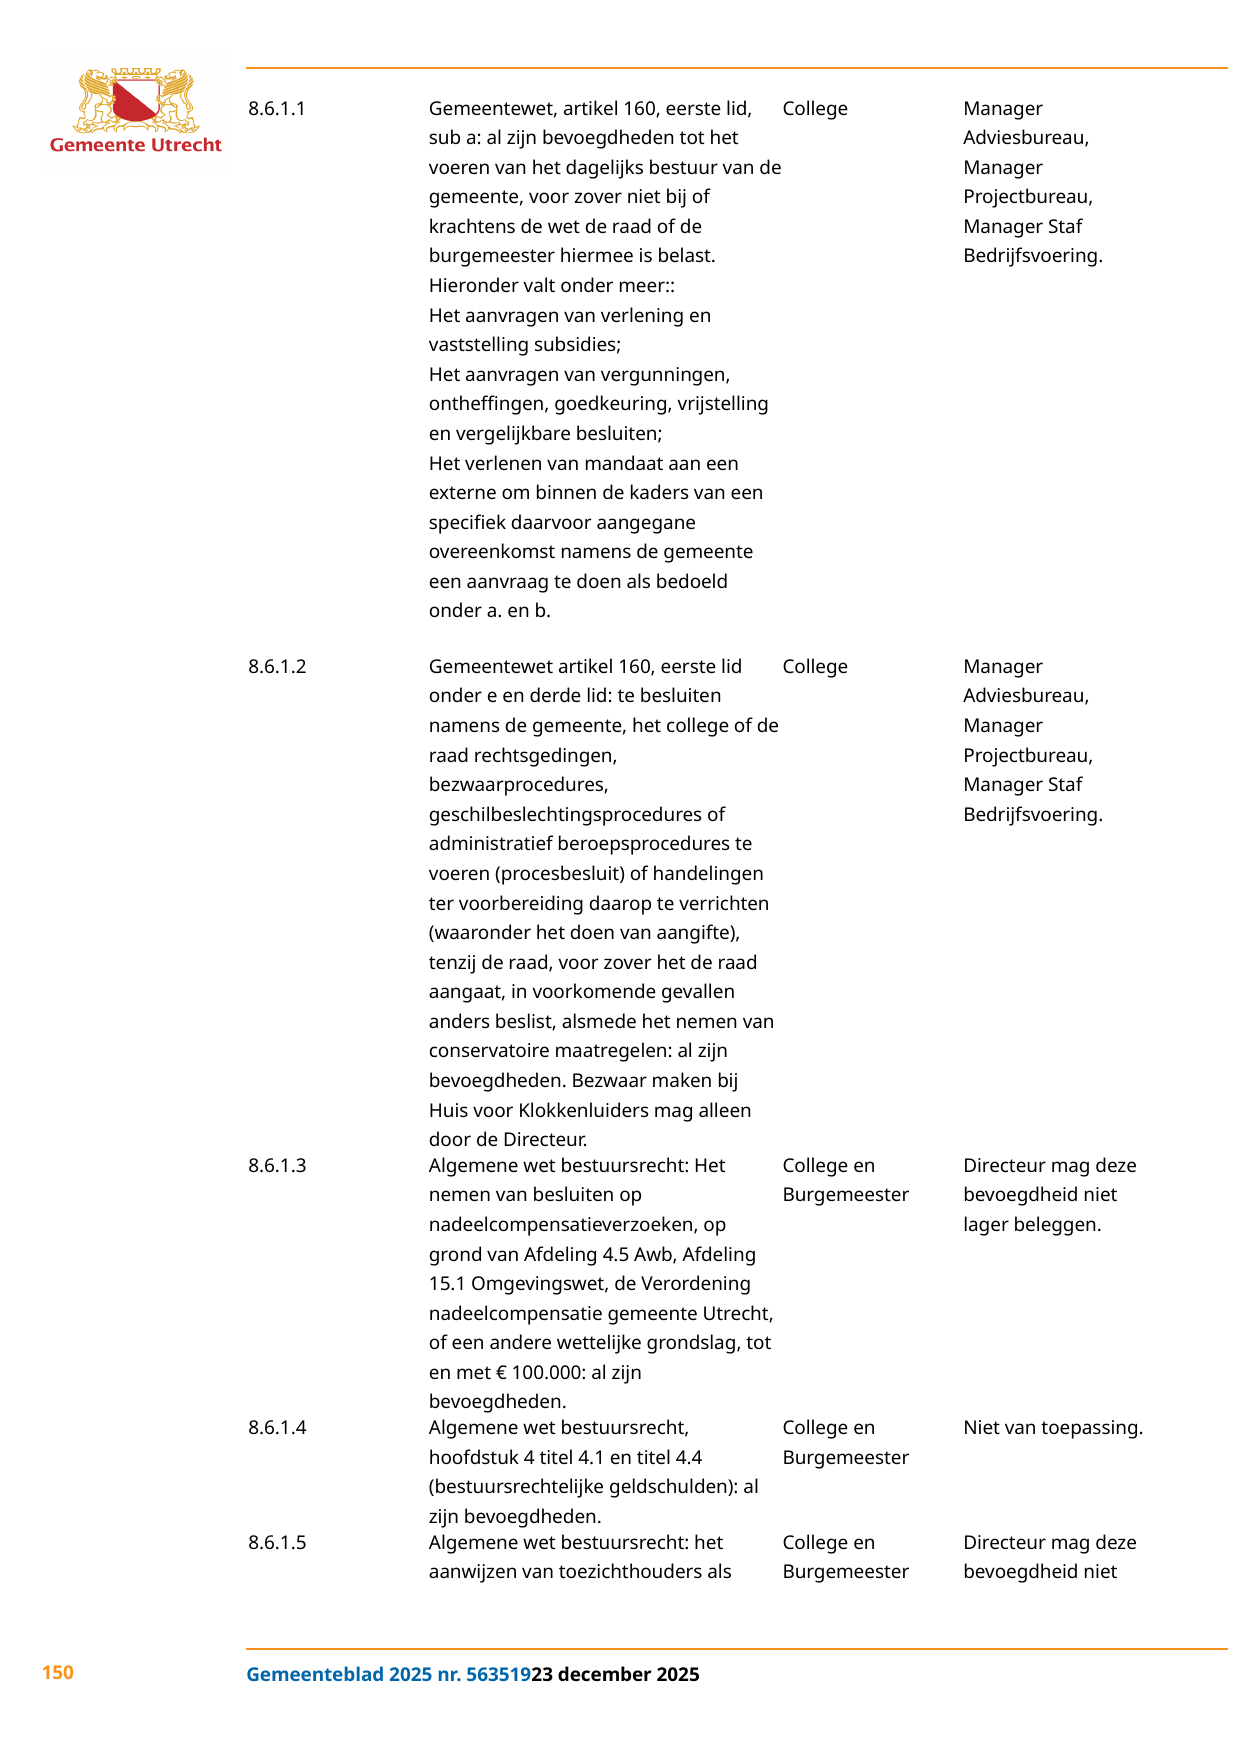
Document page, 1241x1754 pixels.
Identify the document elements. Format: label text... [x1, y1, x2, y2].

table_cell Directeur mag deze bevoegdheid niet [963, 1529, 1152, 1584]
table_cell 8.6.1.2 [248, 653, 429, 1152]
table_cell Gemeentewet artikel 160, eerste lid onder e en derde lid: te besluiten namens de gemeente, het college of de raad rechtsgedingen, bezwaarprocedures, geschilbeslechtingsprocedures of administratief beroepsprocedures te voeren (procesbesluit) of handelingen ter voorbereiding daarop te verrichten (waaronder het doen van aangifte), tenzij de raad, voor zover het de raad aangaat, in voorkomende gevallen anders beslist, alsmede het nemen van conservatoire maatregelen: al zijn bevoegdheden. Bezwaar maken bij Huis voor Klokkenluiders mag alleen door de Directeur. [429, 653, 782, 1152]
table_cell 8.6.1.4 [248, 1415, 429, 1529]
table_cell Manager Adviesbureau, Manager Projectbureau, Manager Staf Bedrijfsvoering. [963, 95, 1152, 653]
table_cell Algemene wet bestuursrecht: het aanwijzen van toezichthouders als [429, 1529, 782, 1584]
table_cell 8.6.1.5 [248, 1529, 429, 1584]
table_cell Algemene wet bestuursrecht, hoofdstuk 4 titel 4.1 en titel 4.4 (bestuursrechtelijke geldschulden): al zijn bevoegdheden. [429, 1415, 782, 1529]
table_cell Niet van toepassing. [963, 1415, 1152, 1529]
table_cell College [782, 653, 963, 1152]
table_cell College en Burgemeester [782, 1529, 963, 1584]
table_cell Manager Adviesbureau, Manager Projectbureau, Manager Staf Bedrijfsvoering. [963, 653, 1152, 1152]
table_cell College en Burgemeester [782, 1152, 963, 1414]
table_cell 8.6.1.3 [248, 1152, 429, 1414]
table_cell College [782, 95, 963, 653]
table_cell Algemene wet bestuursrecht: Het nemen van besluiten op nadeelcompensatieverzoeken, op grond van Afdeling 4.5 Awb, Afdeling 15.1 Omgevingswet, de Verordening nadeelcompensatie gemeente Utrecht, of een andere wettelijke grondslag, tot en met € 100.000: al zijn bevoegdheden. [429, 1152, 782, 1414]
table_cell College en Burgemeester [782, 1415, 963, 1529]
table_cell Directeur mag deze bevoegdheid niet lager beleggen. [963, 1152, 1152, 1414]
table_cell 8.6.1.1 [248, 95, 429, 653]
picture [41, 47, 231, 172]
table_cell Gemeentewet, artikel 160, eerste lid, sub a: al zijn bevoegdheden tot het voeren van het dagelijks bestuur van de gemeente, voor zover niet bij of krachtens de wet de raad of de burgemeester hiermee is belast. Hieronder valt onder meer:: Het aanvragen van verlening en vaststelling subsidies; Het aanvragen van vergunningen, ontheffingen, goedkeuring, vrijstelling en vergelijkbare besluiten; Het verlenen van mandaat aan een externe om binnen de kaders van een specifiek daarvoor aangegane overeenkomst namens de gemeente een aanvraag te doen als bedoeld onder a. en b. [429, 95, 782, 653]
